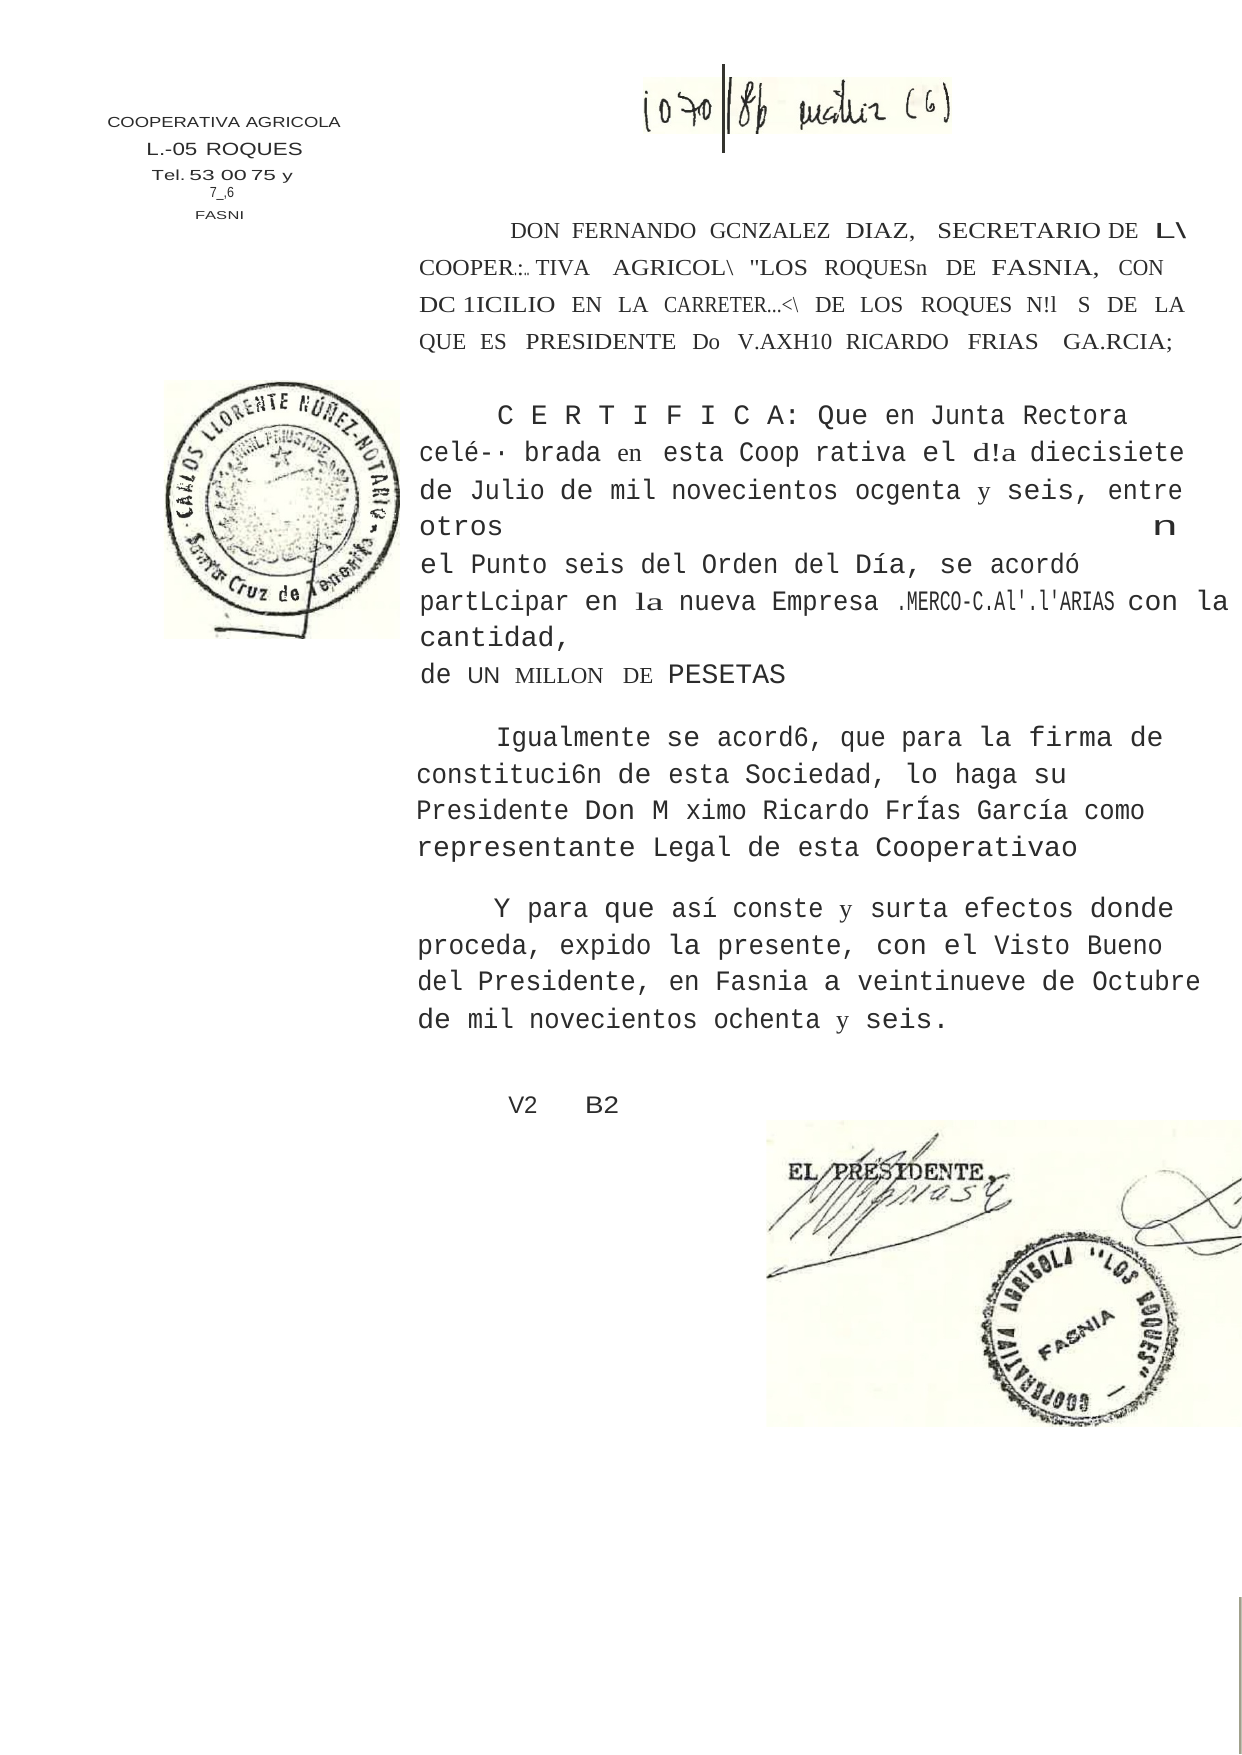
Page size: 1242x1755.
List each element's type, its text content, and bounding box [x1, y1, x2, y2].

text Y para que así conste y surta efectos donde proceda, expido la presente, con el Visto Bueno del Presidente, en Fasnia a veintinueve de Octubre de mil novecientos ochenta y seis. [417, 893, 1210, 1037]
text Tel. 53 00 75 y 7_,6 [137, 167, 307, 200]
text el Punto seis del Orden del Día, se acordó partLcipar en la nueva Empresa .MERCO-C.Al'.l'ARIAS con la cantidad, [419, 550, 1238, 655]
text Igualmente se acord6, que para la firma de constituci6n de esta Sociedad, lo haga su Presidente Don M ximo Ricardo FrÍas García como representante Legal de esta Cooperativao [416, 723, 1221, 865]
text C E R T I F I C A: Que en Junta Rectora celé-· brada en esta Coop rativa el d!a diecisiete de Julio de mil novecientos ocgenta y seis, entre otros n [419, 401, 1219, 544]
text de UN MILLON DE PESETAS [420, 660, 1242, 692]
text V2 B2 [508, 1091, 1242, 1118]
text FASNI [190, 209, 248, 222]
text L.-05 ROQUES [141, 139, 308, 159]
text COOPERATIVA AGRICOLA [101, 113, 347, 130]
text DON FERNANDO GCNZALEZ DIAZ, SECRETARIO DE L\ COOPER.:.. TIVA AGRICOL\ "LOS ROQUESn DE FASNIA, CON DC 1ICILIO EN LA CARRETER...<\ DE LOS ROQUES N!l S DE LA QUE ES PRESIDENTE Do V.AXH10 RICARDO FRIAS GA.RCIA; [419, 217, 1198, 354]
